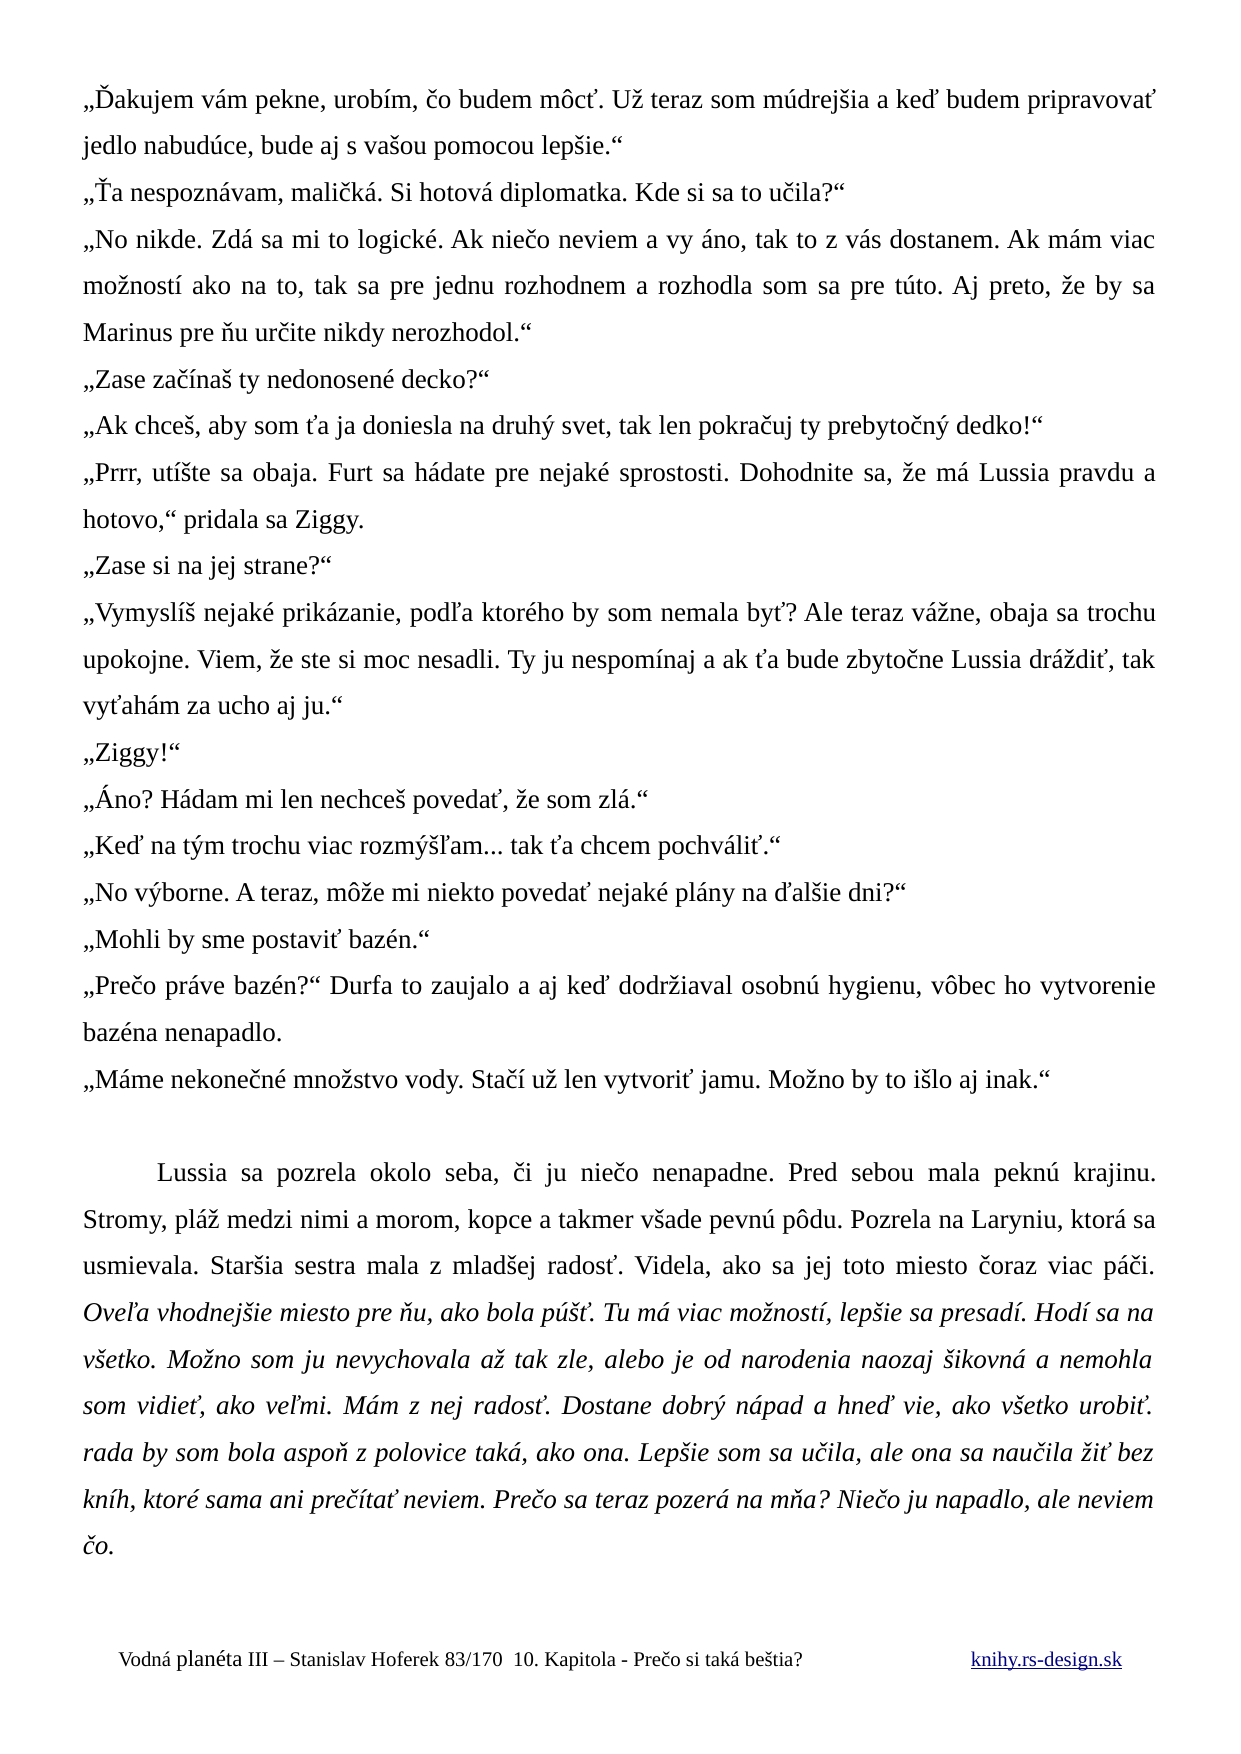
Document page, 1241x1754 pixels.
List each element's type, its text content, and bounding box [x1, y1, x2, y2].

text „Ak chceš, aby som ťa ja doniesla na druhý svet, tak len pokračuj ty prebytočný dedko!“ [83, 409, 1157, 441]
text „Vymyslíš nejaké prikázanie, podľa ktorého by som nemala byť? Ale teraz vážne, obaja sa trochu upokojne. Viem, že ste si moc nesadli. Ty ju nespomínaj a ak ťa bude zbytočne Lussia dráždiť, tak vyťahám za ucho aj ju.“ [83, 596, 1157, 721]
text „Máme nekonečné množstvo vody. Stačí už len vytvoriť jamu. Možno by to išlo aj inak.“ [83, 1063, 1157, 1094]
text „Prrr, utíšte sa obaja. Furt sa hádate pre nejaké sprostosti. Dohodnite sa, že má Lussia pravdu a hotovo,“ pridala sa Ziggy. [83, 456, 1157, 534]
text „Keď na tým trochu viac rozmýšľam... tak ťa chcem pochváliť.“ [83, 829, 1157, 861]
text „Áno? Hádam mi len nechceš povedať, že som zlá.“ [83, 783, 1157, 814]
text „No výborne. A teraz, môže mi niekto povedať nejaké plány na ďalšie dni?“ [83, 876, 1157, 907]
text „Prečo práve bazén?“ Durfa to zaujalo a aj keď dodržiaval osobnú hygienu, vôbec ho vytvorenie bazéna nenapadlo. [83, 969, 1157, 1047]
text „Ziggy!“ [83, 736, 1157, 767]
text „Ďakujem vám pekne, urobím, čo budem môcť. Už teraz som múdrejšia a keď budem pripravovať jedlo nabudúce, bude aj s vašou pomocou lepšie.“ [83, 83, 1157, 161]
text Lussia sa pozrela okolo seba, či ju niečo nenapadne. Pred sebou mala peknú krajinu. Stromy, pláž medzi nimi a morom, kopce a takmer všade pevnú pôdu. Pozrela na Laryniu, ktorá sa usmievala. Staršia sestra mala z mladšej radosť. Videla, ako sa jej toto miesto čoraz viac páči. Oveľa vhodnejšie miesto pre ňu, ako bola púšť. Tu má viac možností, lepšie sa presadí. Hodí sa na všetko. Možno som ju nevychovala až tak zle, alebo je od narodenia naozaj šikovná a nemohla som vidieť, ako veľmi. Mám z nej radosť. Dostane dobrý nápad a hneď vie, ako všetko urobiť. rada by som bola aspoň z polovice taká, ako ona. Lepšie som sa učila, ale ona sa naučila žiť bez kníh, ktoré sama ani prečítať neviem. Prečo sa teraz pozerá na mňa? Niečo ju napadlo, ale neviem čo. [83, 1156, 1157, 1561]
text „Mohli by sme postaviť bazén.“ [83, 923, 1157, 954]
text „Ťa nespoznávam, maličká. Si hotová diplomatka. Kde si sa to učila?“ [83, 176, 1157, 207]
text „No nikde. Zdá sa mi to logické. Ak niečo neviem a vy áno, tak to z vás dostanem. Ak mám viac možností ako na to, tak sa pre jednu rozhodnem a rozhodla som sa pre túto. Aj preto, že by sa Marinus pre ňu určite nikdy nerozhodol.“ [83, 223, 1157, 347]
text „Zase si na jej strane?“ [83, 549, 1157, 581]
text „Zase začínaš ty nedonosené decko?“ [83, 363, 1157, 394]
